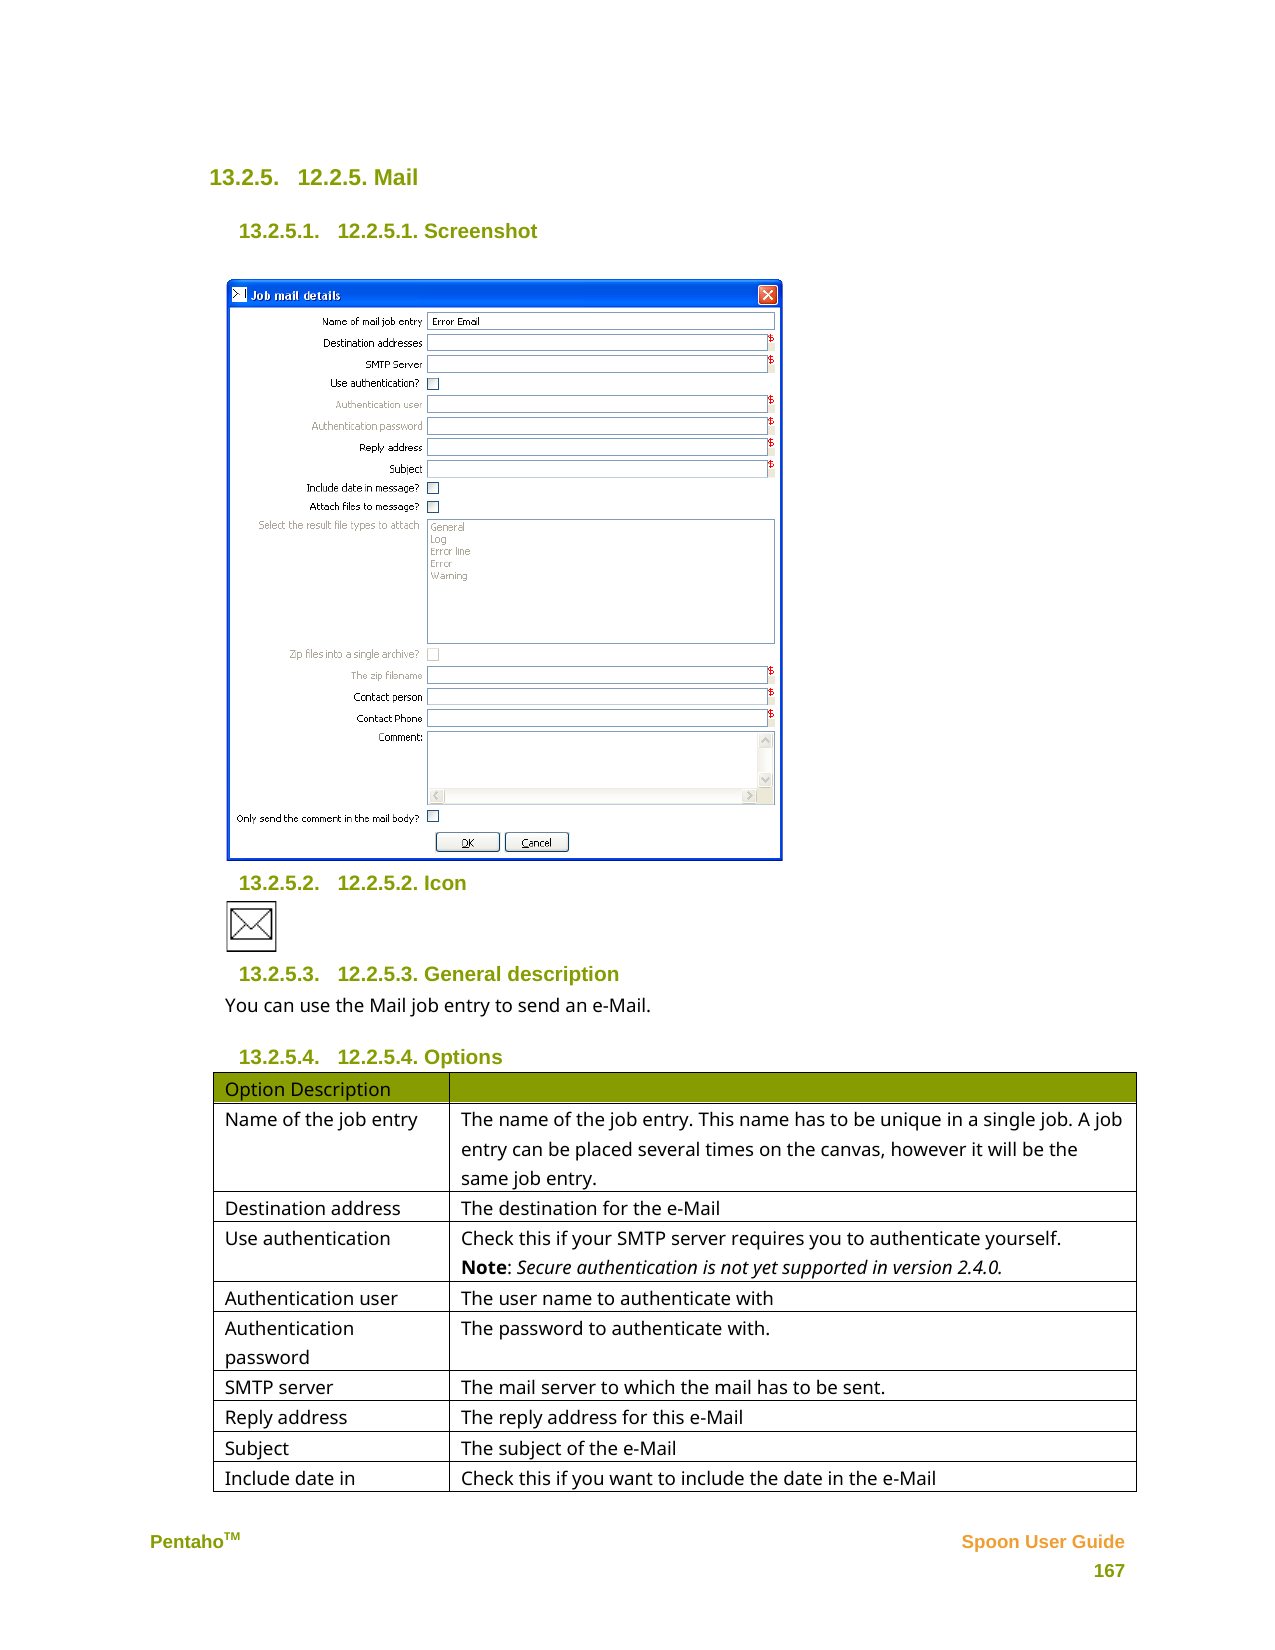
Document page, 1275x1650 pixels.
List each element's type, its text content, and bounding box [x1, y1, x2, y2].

table_header [450, 1073, 1136, 1102]
table_cell Check this if you want to include the date in the e-Mail [450, 1462, 1136, 1491]
table_cell Subject [214, 1432, 449, 1461]
table_cell The password to authenticate with. [450, 1312, 1136, 1370]
table_cell The user name to authenticate with [450, 1282, 1136, 1311]
table_cell Use authentication [214, 1222, 449, 1281]
subtitle 12.2.5.4. Options [239, 1037, 1125, 1072]
table_cell The mail server to which the mail has to be sent. [450, 1371, 1136, 1400]
table_cell Include date in [214, 1462, 449, 1491]
table_cell Reply address [214, 1401, 449, 1431]
table_cell Authentication user [214, 1282, 449, 1311]
table_cell The destination for the e-Mail [450, 1192, 1136, 1221]
table_header Option Description [214, 1073, 449, 1102]
text You can use the Mail job entry to send an e-Mail. [225, 989, 1125, 1018]
subtitle 12.2.5.2. Icon [239, 868, 1125, 897]
subtitle 12.2.5.1. Screenshot [239, 211, 1125, 246]
table_cell Authentication password [214, 1312, 449, 1370]
table_cell Check this if your SMTP server requires you to authenticate yourself. Note: Secure authentication is not yet supported in version 2.4.0. [450, 1222, 1136, 1281]
table_cell Destination address [214, 1192, 449, 1221]
table_cell The subject of the e-Mail [450, 1432, 1136, 1461]
table_cell Name of the job entry [214, 1104, 449, 1191]
table_cell The name of the job entry. This name has to be unique in a single job. A job entry can be placed several times on the canvas, however it will be the same job entry. [450, 1104, 1136, 1191]
picture [226, 901, 277, 952]
subtitle 12.2.5.3. General description [239, 959, 1125, 988]
picture [226, 279, 783, 861]
table_cell SMTP server [214, 1371, 449, 1400]
table_cell The reply address for this e-Mail [450, 1401, 1136, 1431]
subtitle 12.2.5. Mail [209, 157, 1125, 192]
